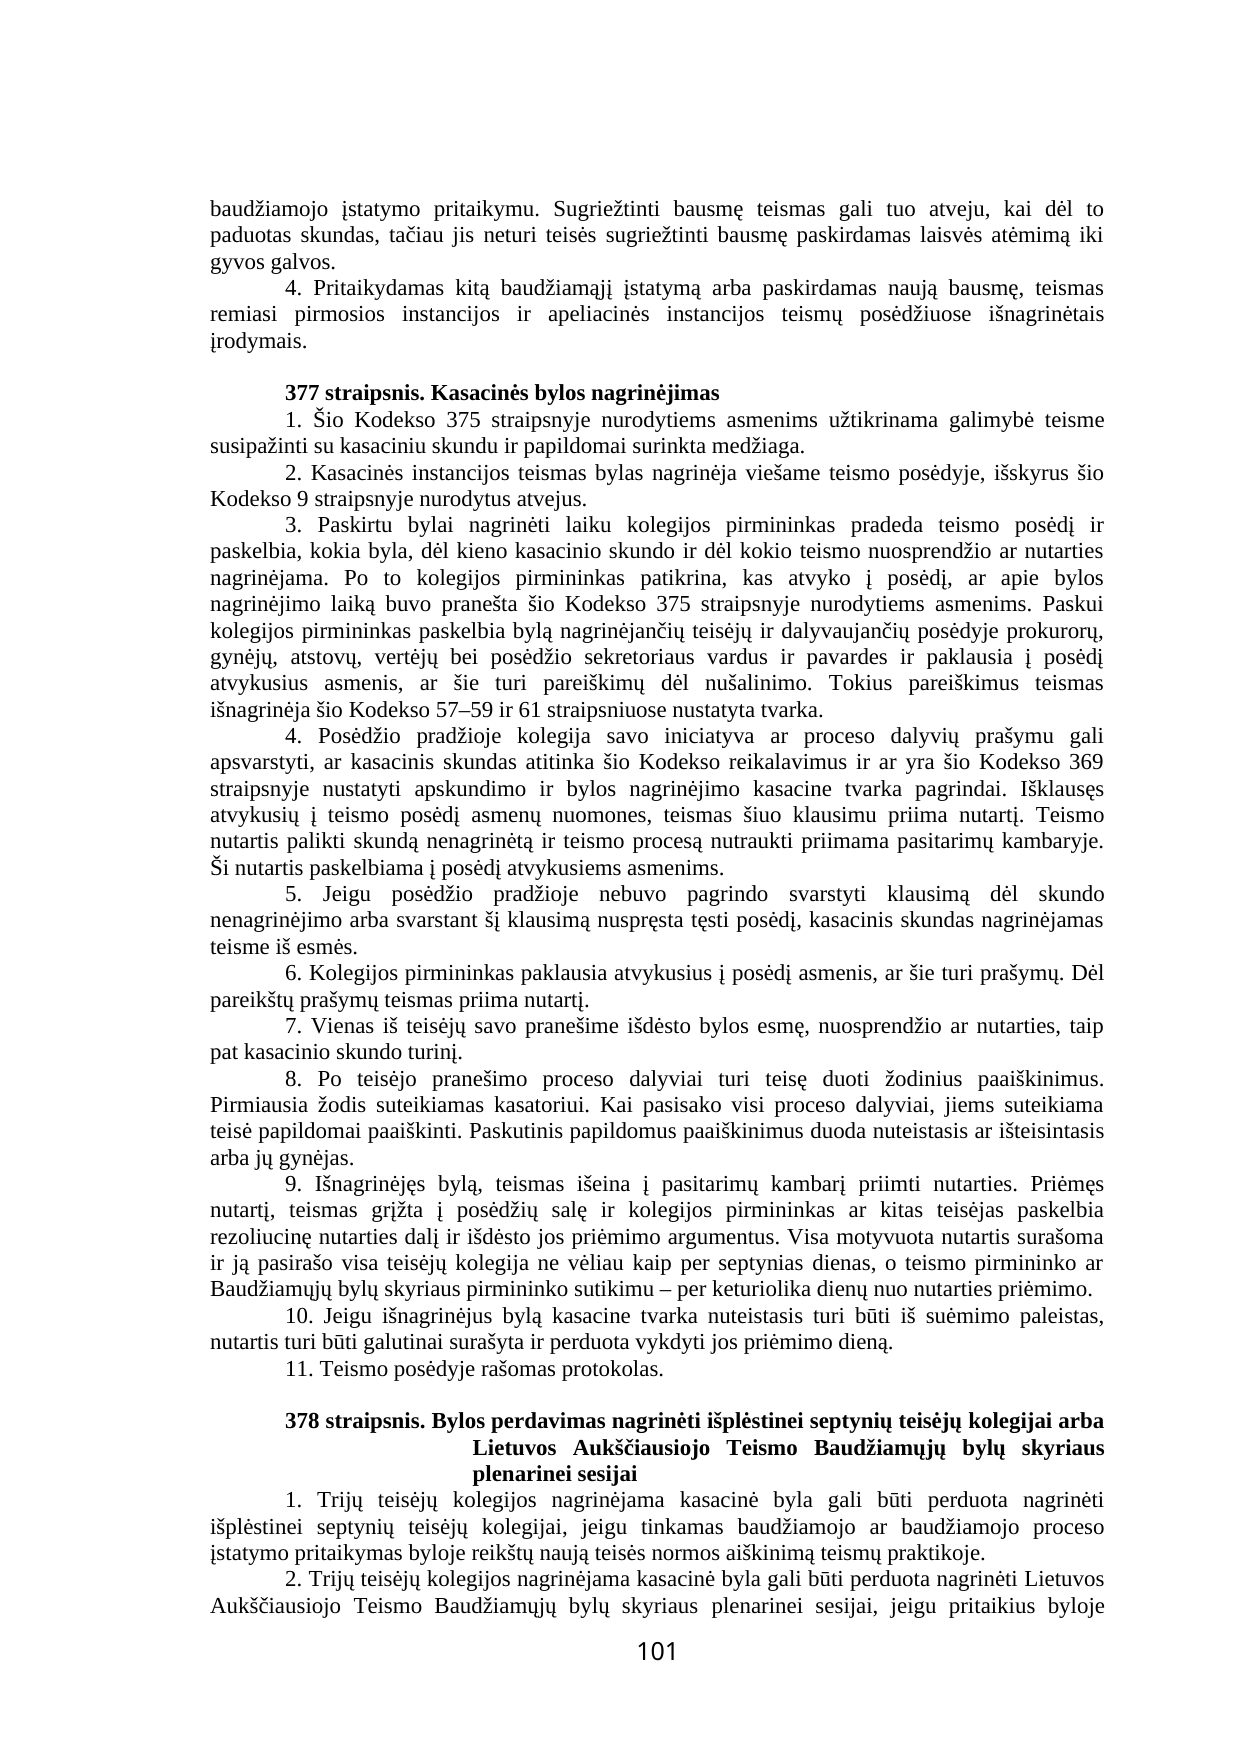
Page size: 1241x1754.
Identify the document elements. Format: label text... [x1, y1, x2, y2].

text 377 straipsnis. Kasacinės bylos nagrinėjimas [210, 379, 1106, 406]
text 11. Teismo posėdyje rašomas protokolas. [210, 1354, 1106, 1381]
text 8. Po teisėjo pranešimo proceso dalyviai turi teisę duoti žodinius paaiškinimus. Pirmiausia žodis suteikiamas kasatoriui. Kai pasisako visi proceso dalyviai, jiems suteikiama teisė papildomai paaiškinti. Paskutinis papildomus paaiškinimus duoda nuteistasis ar išteisintasis arba jų gynėjas. [210, 1065, 1106, 1170]
text 378 straipsnis. Bylos perdavimas nagrinėti išplėstinei septynių teisėjų kolegijai arba Lietuvos Aukščiausiojo Teismo Baudžiamųjų bylų skyriaus plenarinei sesijai [285, 1407, 1106, 1486]
text 4. Pritaikydamas kitą baudžiamąjį įstatymą arba paskirdamas naują bausmę, teismas remiasi pirmosios instancijos ir apeliacinės instancijos teismų posėdžiuose išnagrinėtais įrodymais. [210, 274, 1106, 353]
text 3. Paskirtu bylai nagrinėti laiku kolegijos pirmininkas pradeda teismo posėdį ir paskelbia, kokia byla, dėl kieno kasacinio skundo ir dėl kokio teismo nuosprendžio ar nutarties nagrinėjama. Po to kolegijos pirmininkas patikrina, kas atvyko į posėdį, ar apie bylos nagrinėjimo laiką buvo pranešta šio Kodekso 375 straipsnyje nurodytiems asmenims. Paskui kolegijos pirmininkas paskelbia bylą nagrinėjančių teisėjų ir dalyvaujančių posėdyje prokurorų, gynėjų, atstovų, vertėjų bei posėdžio sekretoriaus vardus ir pavardes ir paklausia į posėdį atvykusius asmenis, ar šie turi pareiškimų dėl nušalinimo. Tokius pareiškimus teismas išnagrinėja šio Kodekso 57–59 ir 61 straipsniuose nustatyta tvarka. [210, 511, 1106, 722]
text 6. Kolegijos pirmininkas paklausia atvykusius į posėdį asmenis, ar šie turi prašymų. Dėl pareikštų prašymų teismas priima nutartį. [210, 959, 1106, 1012]
text 9. Išnagrinėjęs bylą, teismas išeina į pasitarimų kambarį priimti nutarties. Priėmęs nutartį, teismas grįžta į posėdžių salę ir kolegijos pirmininkas ar kitas teisėjas paskelbia rezoliucinę nutarties dalį ir išdėsto jos priėmimo argumentus. Visa motyvuota nutartis surašoma ir ją pasirašo visa teisėjų kolegija ne vėliau kaip per septynias dienas, o teismo pirmininko ar Baudžiamųjų bylų skyriaus pirmininko sutikimu – per keturiolika dienų nuo nutarties priėmimo. [210, 1170, 1106, 1302]
text 1. Šio Kodekso 375 straipsnyje nurodytiems asmenims užtikrinama galimybė teisme susipažinti su kasaciniu skundu ir papildomai surinkta medžiaga. [210, 406, 1106, 458]
text 7. Vienas iš teisėjų savo pranešime išdėsto bylos esmę, nuosprendžio ar nutarties, taip pat kasacinio skundo turinį. [210, 1012, 1106, 1065]
text 10. Jeigu išnagrinėjus bylą kasacine tvarka nuteistasis turi būti iš suėmimo paleistas, nutartis turi būti galutinai surašyta ir perduota vykdyti jos priėmimo dieną. [210, 1302, 1106, 1354]
text 2. Trijų teisėjų kolegijos nagrinėjama kasacinė byla gali būti perduota nagrinėti Lietuvos Aukščiausiojo Teismo Baudžiamųjų bylų skyriaus plenarinei sesijai, jeigu pritaikius byloje [210, 1565, 1106, 1618]
text 5. Jeigu posėdžio pradžioje nebuvo pagrindo svarstyti klausimą dėl skundo nenagrinėjimo arba svarstant šį klausimą nuspręsta tęsti posėdį, kasacinis skundas nagrinėjamas teisme iš esmės. [210, 880, 1106, 959]
text 4. Posėdžio pradžioje kolegija savo iniciatyva ar proceso dalyvių prašymu gali apsvarstyti, ar kasacinis skundas atitinka šio Kodekso reikalavimus ir ar yra šio Kodekso 369 straipsnyje nustatyti apskundimo ir bylos nagrinėjimo kasacine tvarka pagrindai. Išklausęs atvykusių į teismo posėdį asmenų nuomones, teismas šiuo klausimu priima nutartį. Teismo nutartis palikti skundą nenagrinėtą ir teismo procesą nutraukti priimama pasitarimų kambaryje. Ši nutartis paskelbiama į posėdį atvykusiems asmenims. [210, 722, 1106, 880]
text 2. Kasacinės instancijos teismas bylas nagrinėja viešame teismo posėdyje, išskyrus šio Kodekso 9 straipsnyje nurodytus atvejus. [210, 458, 1106, 511]
text 1. Trijų teisėjų kolegijos nagrinėjama kasacinė byla gali būti perduota nagrinėti išplėstinei septynių teisėjų kolegijai, jeigu tinkamas baudžiamojo ar baudžiamojo proceso įstatymo pritaikymas byloje reikštų naują teisės normos aiškinimą teismų praktikoje. [210, 1486, 1106, 1565]
text baudžiamojo įstatymo pritaikymu. Sugriežtinti bausmę teismas gali tuo atveju, kai dėl to paduotas skundas, tačiau jis neturi teisės sugriežtinti bausmę paskirdamas laisvės atėmimą iki gyvos galvos. [210, 195, 1106, 274]
